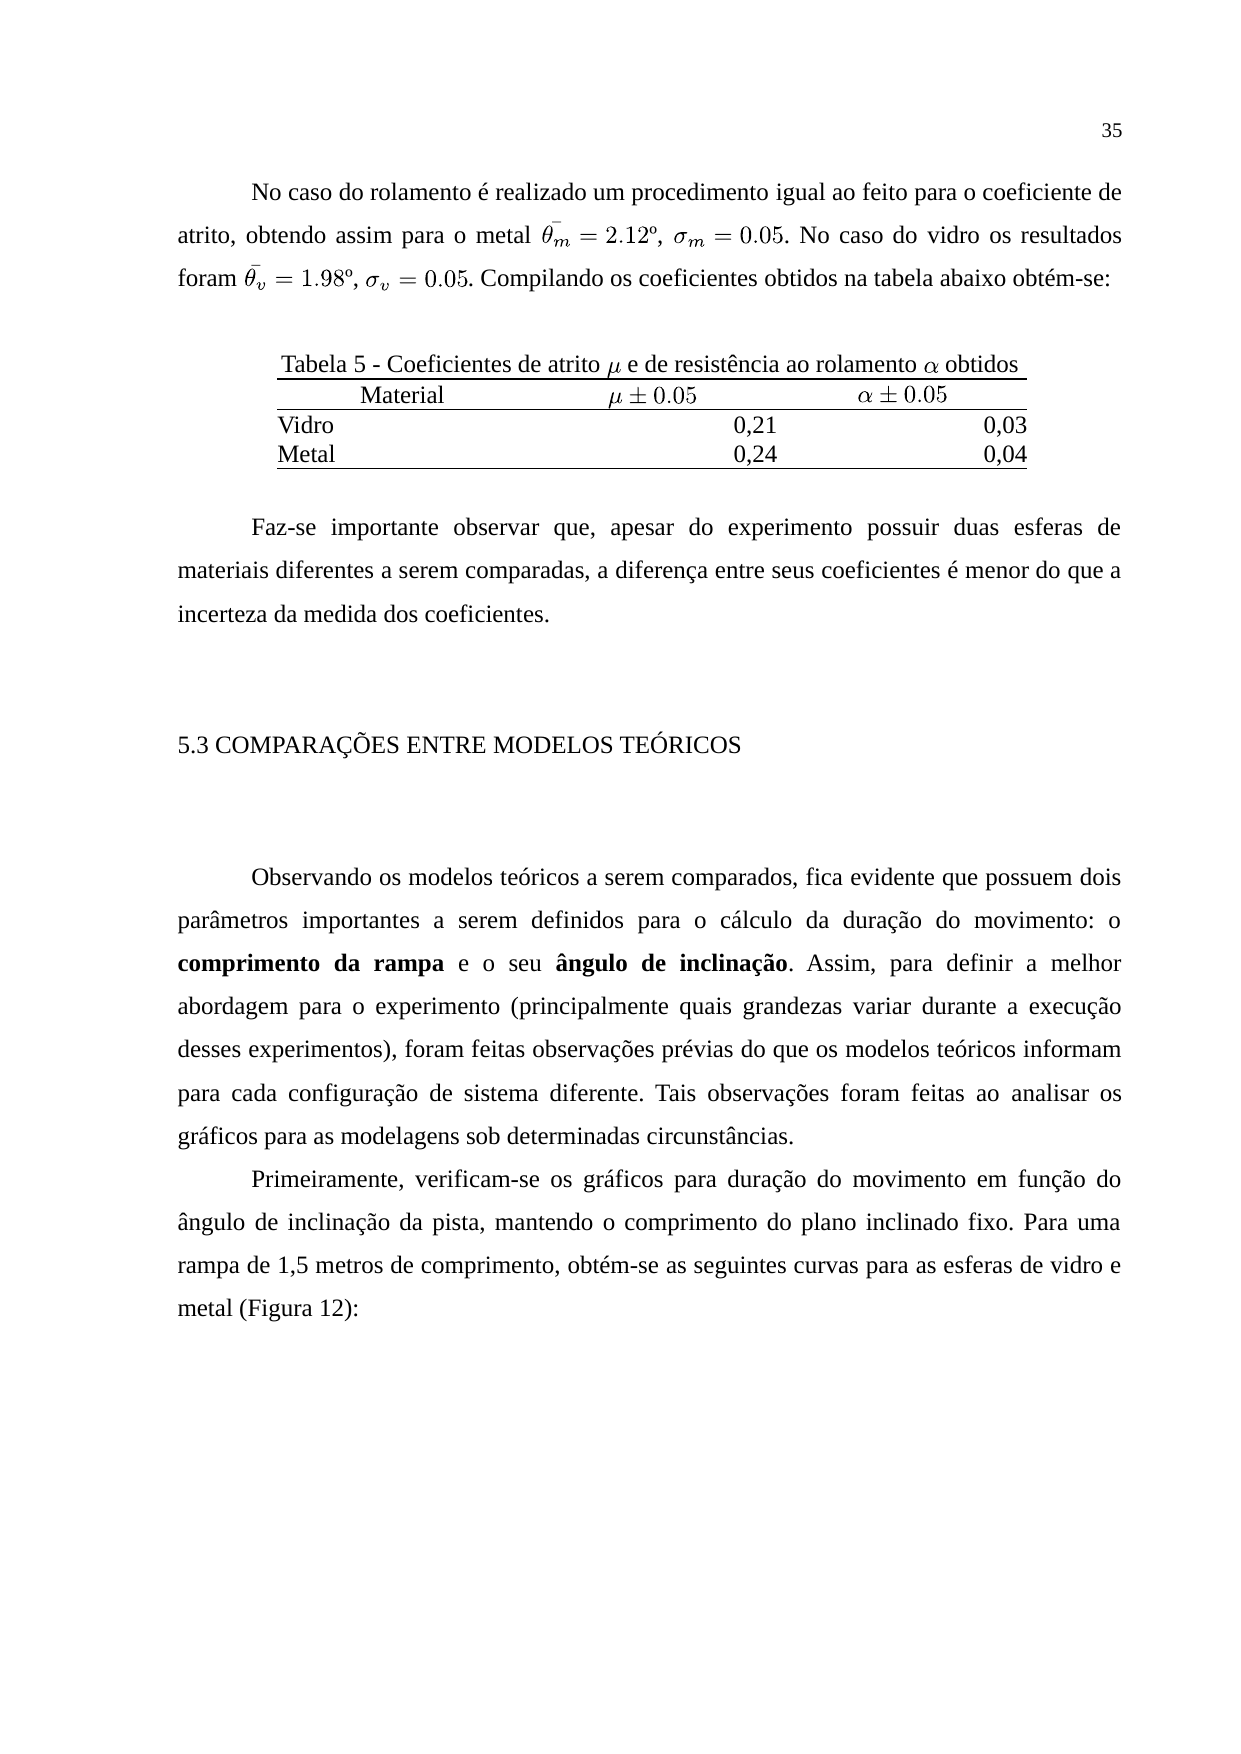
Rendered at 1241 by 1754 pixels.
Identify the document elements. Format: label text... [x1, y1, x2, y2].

table_cell 0,03 [777, 410, 1027, 439]
text Faz-se importante observar que, apesar do experimento possuir duas esferas de materiais diferentes a serem comparadas, a diferença entre seus coeficientes é menor do que a incerteza da medida dos coeficientes. [177, 512, 1122, 627]
table_header Material [277, 380, 527, 409]
table_cell 0,21 [527, 410, 777, 439]
subtitle Comparações entre modelos Teóricos [177, 730, 1122, 759]
text Primeiramente, verificam-se os gráficos para duração do movimento em função do ângulo de inclinação da pista, mantendo o comprimento do plano inclinado fixo. Para uma rampa de 1,5 metros de comprimento, obtém-se as seguintes curvas para as esferas de vidro e metal (Figura 12): [177, 1164, 1122, 1322]
table_cell 0,04 [777, 439, 1027, 468]
text No caso do rolamento é realizado um procedimento igual ao feito para o coeficiente de atrito, obtendo assim para o metal º, . No caso do vidro os resultados foram º, . Compilando os coeficientes obtidos na tabela abaixo obtém-se: [177, 177, 1122, 292]
table_header [777, 380, 1027, 409]
table_cell 0,24 [527, 439, 777, 468]
text Observando os modelos teóricos a serem comparados, fica evidente que possuem dois parâmetros importantes a serem definidos para o cálculo da duração do movimento: o comprimento da rampa e o seu ângulo de inclinação. Assim, para definir a melhor abordagem para o experimento (principalmente quais grandezas variar durante a execução desses experimentos), foram feitas observações prévias do que os modelos teóricos informam para cada configuração de sistema diferente. Tais observações foram feitas ao analisar os gráficos para as modelagens sob determinadas circunstâncias. [177, 862, 1122, 1149]
table_cell Metal [277, 439, 527, 468]
table_cell Vidro [277, 410, 527, 439]
text Tabela 5 - Coeficientes de atrito e de resistência ao rolamento obtidos [177, 349, 1122, 378]
table_header [527, 380, 777, 409]
